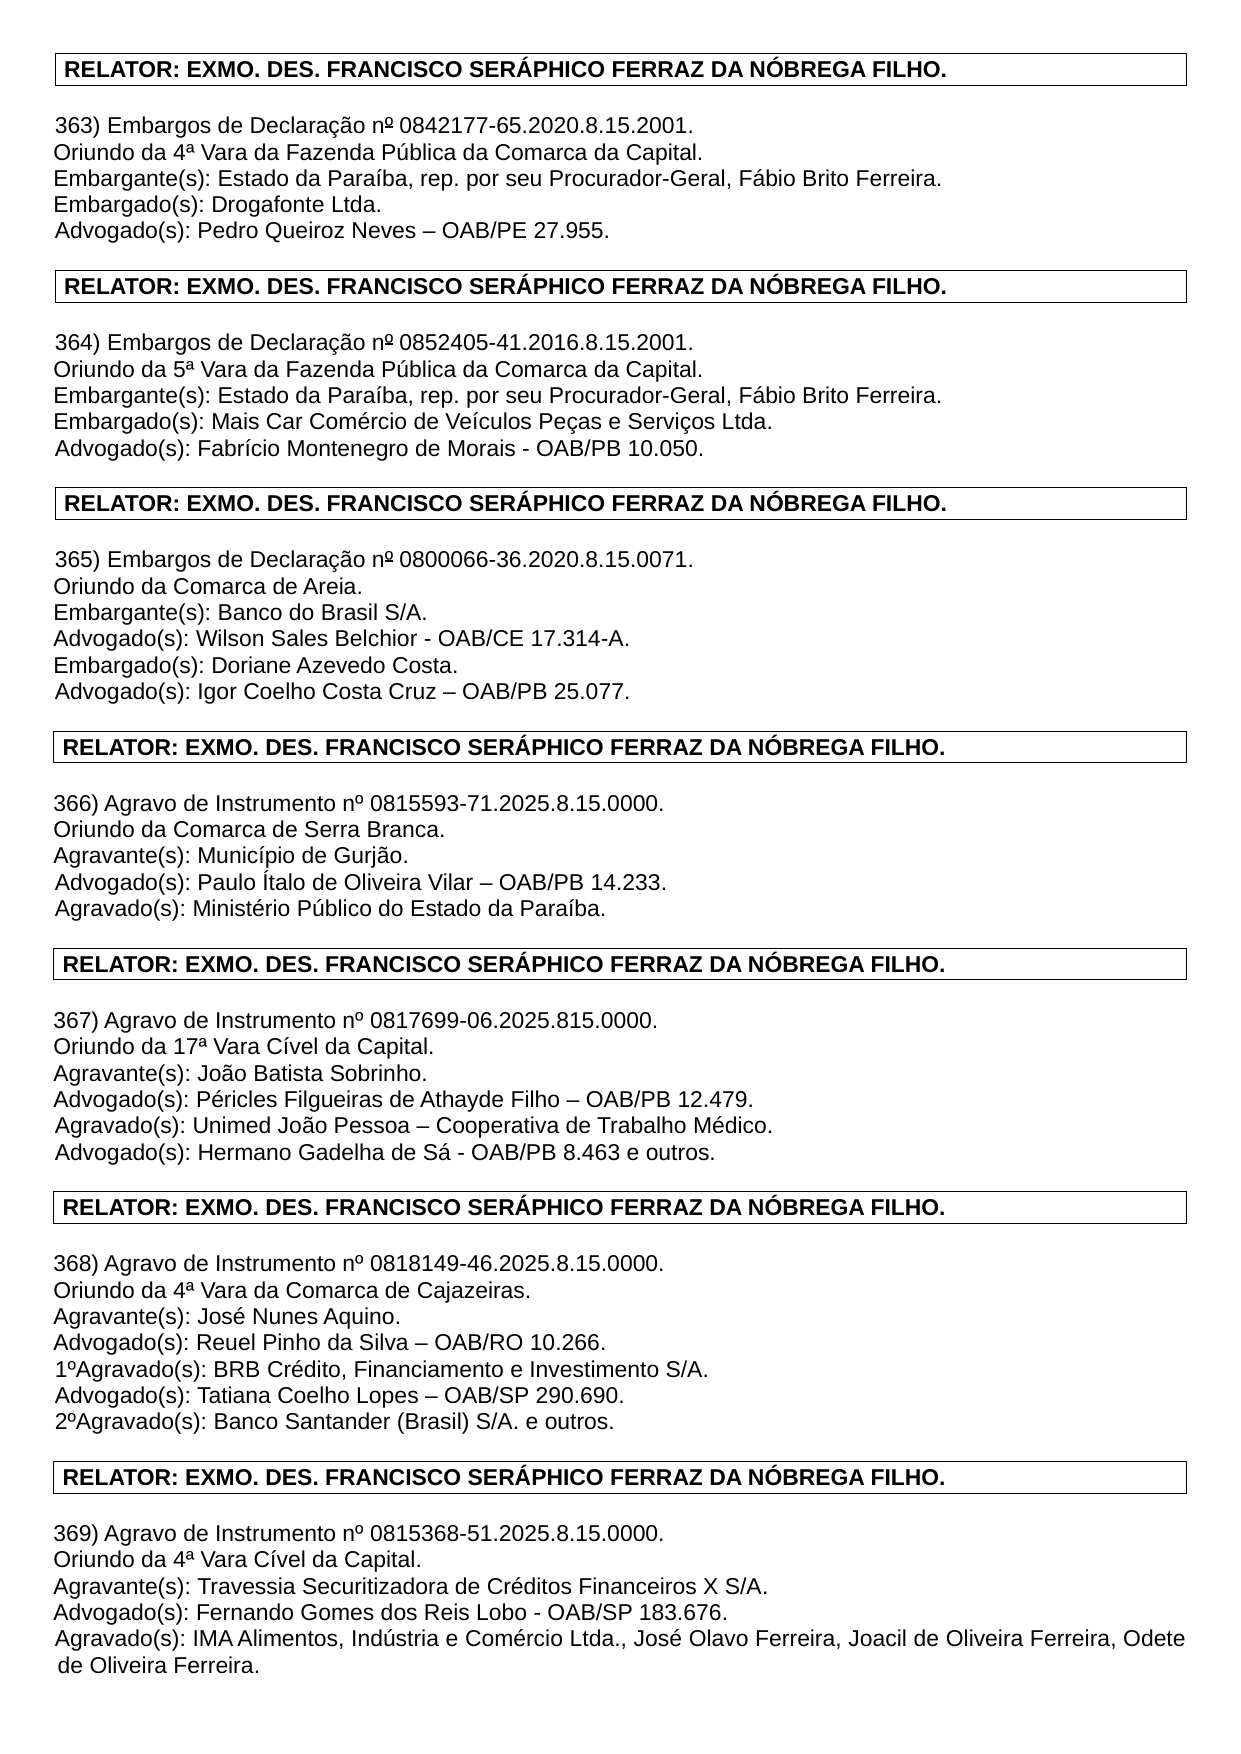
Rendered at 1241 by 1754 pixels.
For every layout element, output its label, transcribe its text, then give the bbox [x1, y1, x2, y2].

text 366) Agravo de Instrumento nº 0815593-71.2025.8.15.0000. [53, 790, 1187, 816]
text 368) Agravo de Instrumento nº 0818149-46.2025.8.15.0000. [53, 1250, 1187, 1277]
text Agravante(s): Travessia Securitizadora de Créditos Financeiros X S/A. [53, 1573, 1187, 1599]
text Oriundo da 17ª Vara Cível da Capital. [53, 1033, 1187, 1059]
text Agravado(s): Unimed João Pessoa – Cooperativa de Trabalho Médico. [54, 1112, 1187, 1138]
text 2ºAgravado(s): Banco Santander (Brasil) S/A. e outros. [54, 1408, 1187, 1435]
text 364) Embargos de Declaração nº 0852405-41.2016.8.15.2001. [54, 329, 1187, 356]
text RELATOR: EXMO. DES. FRANCISCO SERÁPHICO FERRAZ DA NÓBREGA FILHO. [56, 54, 1186, 85]
text Agravante(s): Município de Gurjão. [53, 842, 1187, 869]
text Oriundo da 5ª Vara da Fazenda Pública da Comarca da Capital. [53, 356, 1187, 382]
text Advogado(s): Hermano Gadelha de Sá - OAB/PB 8.463 e outros. [54, 1138, 1187, 1165]
text 365) Embargos de Declaração nº 0800066-36.2020.8.15.0071. [54, 546, 1187, 573]
text Agravado(s): Ministério Público do Estado da Paraíba. [54, 895, 1187, 921]
text 367) Agravo de Instrumento nº 0817699-06.2025.815.0000. [53, 1007, 1187, 1033]
text 363) Embargos de Declaração nº 0842177-65.2020.8.15.2001. [54, 112, 1187, 138]
text Agravado(s): IMA Alimentos, Indústria e Comércio Ltda., José Olavo Ferreira, Joacil de Oliveira Ferreira, Odete de Oliveira Ferreira. [54, 1625, 1187, 1678]
text RELATOR: EXMO. DES. FRANCISCO SERÁPHICO FERRAZ DA NÓBREGA FILHO. [56, 271, 1186, 302]
text Advogado(s): Reuel Pinho da Silva – OAB/RO 10.266. [53, 1329, 1187, 1356]
text Advogado(s): Fernando Gomes dos Reis Lobo - OAB/SP 183.676. [53, 1599, 1187, 1625]
text Advogado(s): Igor Coelho Costa Cruz – OAB/PB 25.077. [54, 678, 1187, 704]
text RELATOR: EXMO. DES. FRANCISCO SERÁPHICO FERRAZ DA NÓBREGA FILHO. [54, 732, 1186, 762]
text Oriundo da Comarca de Areia. [53, 573, 1187, 599]
text Advogado(s): Paulo Ítalo de Oliveira Vilar – OAB/PB 14.233. [54, 869, 1187, 895]
text Embargante(s): Banco do Brasil S/A. [53, 599, 1187, 625]
text Oriundo da Comarca de Serra Branca. [53, 816, 1187, 842]
text Advogado(s): Tatiana Coelho Lopes – OAB/SP 290.690. [54, 1382, 1187, 1408]
text RELATOR: EXMO. DES. FRANCISCO SERÁPHICO FERRAZ DA NÓBREGA FILHO. [56, 488, 1186, 519]
text Embargante(s): Estado da Paraíba, rep. por seu Procurador-Geral, Fábio Brito Ferreira. [53, 165, 1187, 191]
text Advogado(s): Wilson Sales Belchior - OAB/CE 17.314-A. [53, 625, 1187, 652]
text Embargado(s): Doriane Azevedo Costa. [53, 652, 1187, 678]
text 1ºAgravado(s): BRB Crédito, Financiamento e Investimento S/A. [54, 1356, 1187, 1382]
text RELATOR: EXMO. DES. FRANCISCO SERÁPHICO FERRAZ DA NÓBREGA FILHO. [54, 1192, 1186, 1223]
text Oriundo da 4ª Vara da Fazenda Pública da Comarca da Capital. [53, 138, 1187, 165]
text Oriundo da 4ª Vara Cível da Capital. [53, 1546, 1187, 1573]
text Embargante(s): Estado da Paraíba, rep. por seu Procurador-Geral, Fábio Brito Ferreira. [53, 382, 1187, 408]
text Oriundo da 4ª Vara da Comarca de Cajazeiras. [53, 1277, 1187, 1303]
text RELATOR: EXMO. DES. FRANCISCO SERÁPHICO FERRAZ DA NÓBREGA FILHO. [54, 949, 1186, 979]
text Advogado(s): Pedro Queiroz Neves – OAB/PE 27.955. [54, 217, 1187, 244]
text RELATOR: EXMO. DES. FRANCISCO SERÁPHICO FERRAZ DA NÓBREGA FILHO. [54, 1462, 1186, 1493]
text Advogado(s): Péricles Filgueiras de Athayde Filho – OAB/PB 12.479. [53, 1086, 1187, 1112]
text Agravante(s): João Batista Sobrinho. [53, 1059, 1187, 1086]
text Advogado(s): Fabrício Montenegro de Morais - OAB/PB 10.050. [54, 434, 1187, 461]
text Embargado(s): Drogafonte Ltda. [53, 191, 1187, 217]
text Embargado(s): Mais Car Comércio de Veículos Peças e Serviços Ltda. [53, 408, 1187, 434]
text Agravante(s): José Nunes Aquino. [53, 1303, 1187, 1329]
text 369) Agravo de Instrumento nº 0815368-51.2025.8.15.0000. [53, 1520, 1187, 1546]
